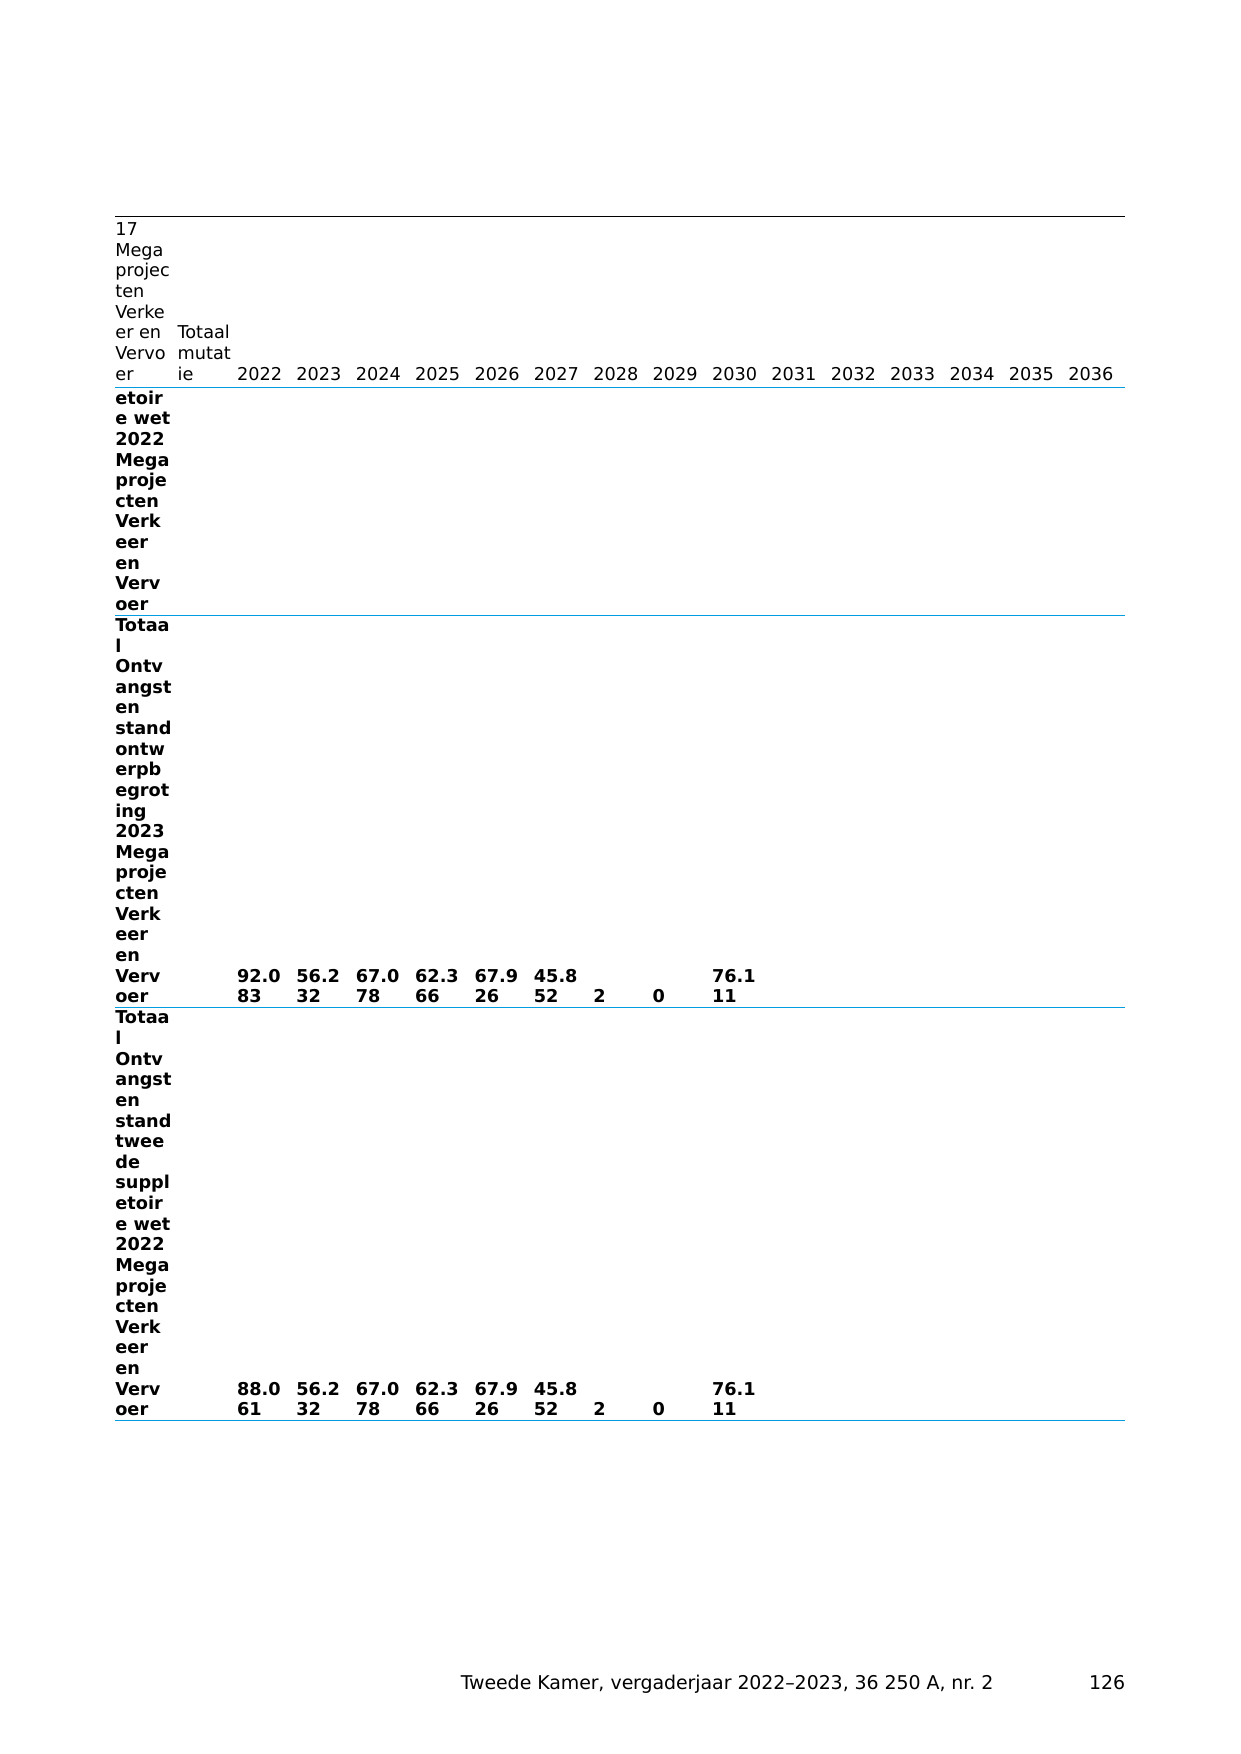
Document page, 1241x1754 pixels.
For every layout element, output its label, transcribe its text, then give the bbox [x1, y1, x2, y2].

table_cell [768, 616, 828, 1007]
table_cell [1065, 616, 1125, 1007]
table_cell 2034 [946, 217, 1006, 387]
table_cell 67.926 [471, 1008, 531, 1420]
table_cell [828, 1008, 887, 1420]
table_cell 2024 [353, 217, 412, 387]
table_cell 67.078 [353, 1008, 412, 1420]
table_cell [768, 1008, 828, 1420]
table_cell 2027 [531, 217, 590, 387]
table_cell 56.232 [293, 1008, 353, 1420]
table_cell Totaal Ontvangsten stand ontwerpbegroting 2023 Megaprojecten Verkeer en Vervoer [115, 616, 174, 1007]
table_cell [234, 388, 293, 614]
table_cell [471, 388, 531, 614]
table_cell [946, 388, 1006, 614]
table_cell 2022 [234, 217, 293, 387]
table_cell etoire wet 2022 Megaprojecten Verkeer en Vervoer [115, 388, 174, 614]
table_cell [353, 388, 412, 614]
table_cell [412, 388, 471, 614]
table_cell [175, 616, 234, 1007]
table_cell 62.366 [412, 616, 471, 1007]
table_cell [946, 1008, 1006, 1420]
table_cell 2025 [412, 217, 471, 387]
table_cell [1006, 1008, 1065, 1420]
table_cell [887, 388, 946, 614]
table_cell [946, 616, 1006, 1007]
table_cell 0 [650, 1008, 709, 1420]
table_cell [650, 388, 709, 614]
table_cell [887, 616, 946, 1007]
table_cell 2 [590, 616, 649, 1007]
table_cell 2 [590, 1008, 649, 1420]
table_cell 2028 [590, 217, 649, 387]
table_cell 45.852 [531, 616, 590, 1007]
table_cell [828, 616, 887, 1007]
table_cell 2036 [1065, 217, 1125, 387]
table_cell [293, 388, 353, 614]
table_cell [1006, 388, 1065, 614]
table_cell [1006, 616, 1065, 1007]
table_cell 2026 [471, 217, 531, 387]
table_cell 0 [650, 616, 709, 1007]
table_cell 88.061 [234, 1008, 293, 1420]
table_cell 2030 [709, 217, 768, 387]
table_cell 45.852 [531, 1008, 590, 1420]
table_cell 2035 [1006, 217, 1065, 387]
table_cell Totaal Ontvangsten stand tweede suppletoire wet 2022 Megaprojecten Verkeer en Vervoer [115, 1008, 174, 1420]
table_cell [1065, 388, 1125, 614]
table_cell 2033 [887, 217, 946, 387]
table_cell 76.111 [709, 616, 768, 1007]
table_cell 2032 [828, 217, 887, 387]
table_cell 92.083 [234, 616, 293, 1007]
table_cell 67.926 [471, 616, 531, 1007]
table_cell [768, 388, 828, 614]
table_cell 67.078 [353, 616, 412, 1007]
table_cell 76.111 [709, 1008, 768, 1420]
table_cell [175, 1008, 234, 1420]
table_cell 17 Megaprojecten Verkeer en Vervoer [115, 217, 174, 387]
table_cell 62.366 [412, 1008, 471, 1420]
table_cell [531, 388, 590, 614]
table_cell Totaal mutatie [175, 217, 234, 387]
table_cell [709, 388, 768, 614]
table_cell [887, 1008, 946, 1420]
table_cell [175, 388, 234, 614]
table_cell 56.232 [293, 616, 353, 1007]
table_cell 2029 [650, 217, 709, 387]
table_cell [590, 388, 649, 614]
table_cell [828, 388, 887, 614]
table_header Tabel 16 Artikel 17 Megaprojecten verkeer en vervoer (bedragen x €1.000) [115, 191, 1125, 216]
table_cell 2031 [768, 217, 828, 387]
table_cell 2023 [293, 217, 353, 387]
table_cell [1065, 1008, 1125, 1420]
